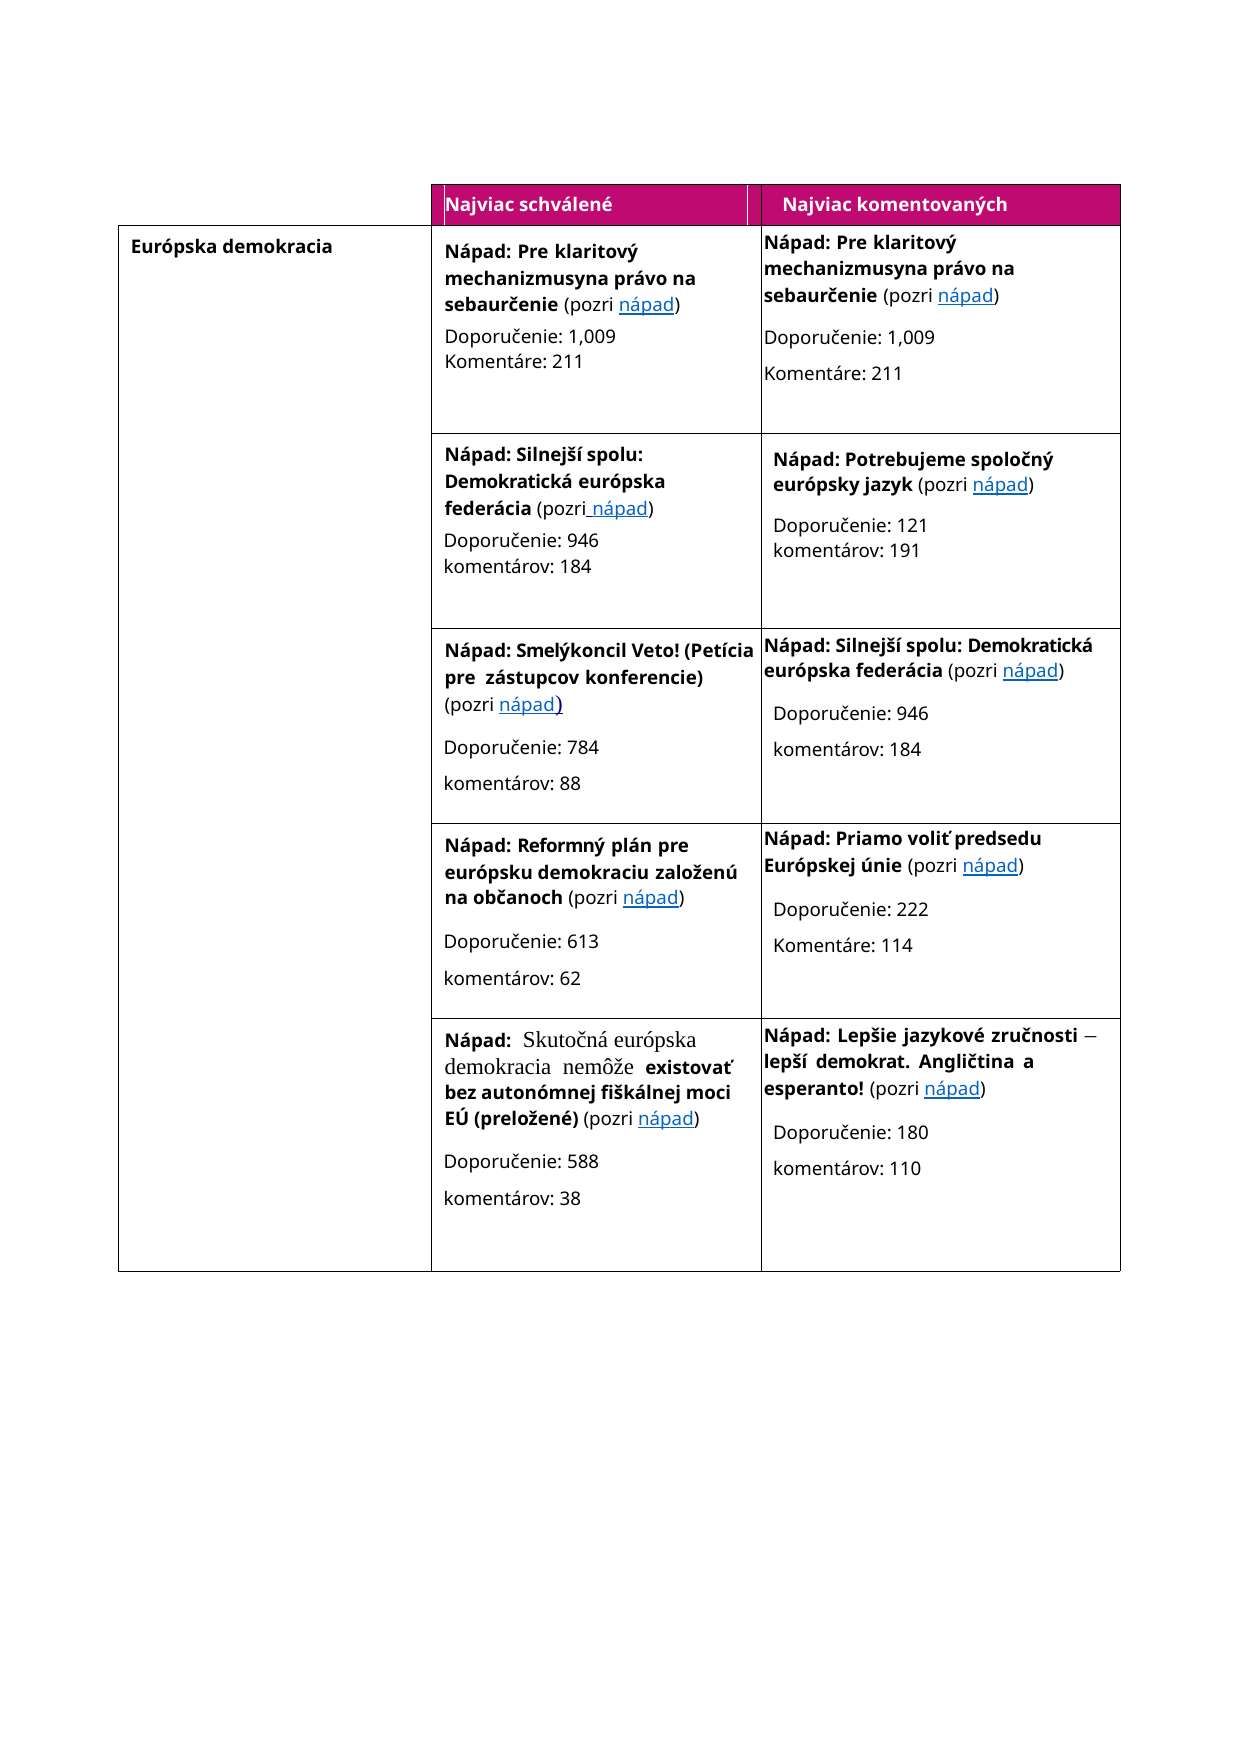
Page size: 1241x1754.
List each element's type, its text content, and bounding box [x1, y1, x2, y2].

table_cell Nápad: Reformný plán pre európsku demokraciu založenú na občanoch (pozri nápad) Doporučenie: 613 komentárov: 62 [432, 824, 761, 1018]
table_header [748, 185, 761, 225]
table_cell Nápad: Smelýkoncil Veto! (Petícia pre zástupcov konferencie) (pozri nápad) Doporučenie: 784 komentárov: 88 [432, 629, 761, 823]
table_header Najviac schválené [445, 185, 747, 225]
table_header [432, 185, 444, 225]
table_header Najviac komentovaných [782, 185, 1094, 225]
table_cell Nápad: Silnejší spolu: Demokratická európska federácia (pozri nápad) Doporučenie: 946 komentárov: 184 [762, 629, 1120, 823]
table_header [118, 184, 431, 225]
table_header [1094, 185, 1120, 225]
table_cell Nápad: Pre klaritový mechanizmusyna právo na sebaurčenie (pozri nápad) Doporučenie: 1,009 Komentáre: 211 [432, 226, 761, 433]
table_cell Nápad: Silnejší spolu: Demokratická európska federácia (pozri nápad) Doporučenie: 946 komentárov: 184 [432, 434, 761, 628]
table_cell Európska demokracia [119, 226, 431, 1271]
table_cell Nápad: Skutočná európska demokracia nemôže existovať bez autonómnej fiškálnej moci EÚ (preložené) (pozri nápad) Doporučenie: 588 komentárov: 38 [432, 1019, 761, 1271]
table_cell Nápad: Pre klaritový mechanizmusyna právo na sebaurčenie (pozri nápad) Doporučenie: 1,009 Komentáre: 211 [762, 226, 1120, 433]
table_cell Nápad: Lepšie jazykové zručnosti – lepší demokrat. Angličtina a esperanto! (pozri nápad) Doporučenie: 180 komentárov: 110 [762, 1019, 1120, 1271]
table_header [762, 185, 782, 225]
table_cell Nápad: Priamo voliť predsedu Európskej únie (pozri nápad) Doporučenie: 222 Komentáre: 114 [762, 824, 1120, 1018]
table_cell Nápad: Potrebujeme spoločný európsky jazyk (pozri nápad) Doporučenie: 121 komentárov: 191 [762, 434, 1120, 628]
